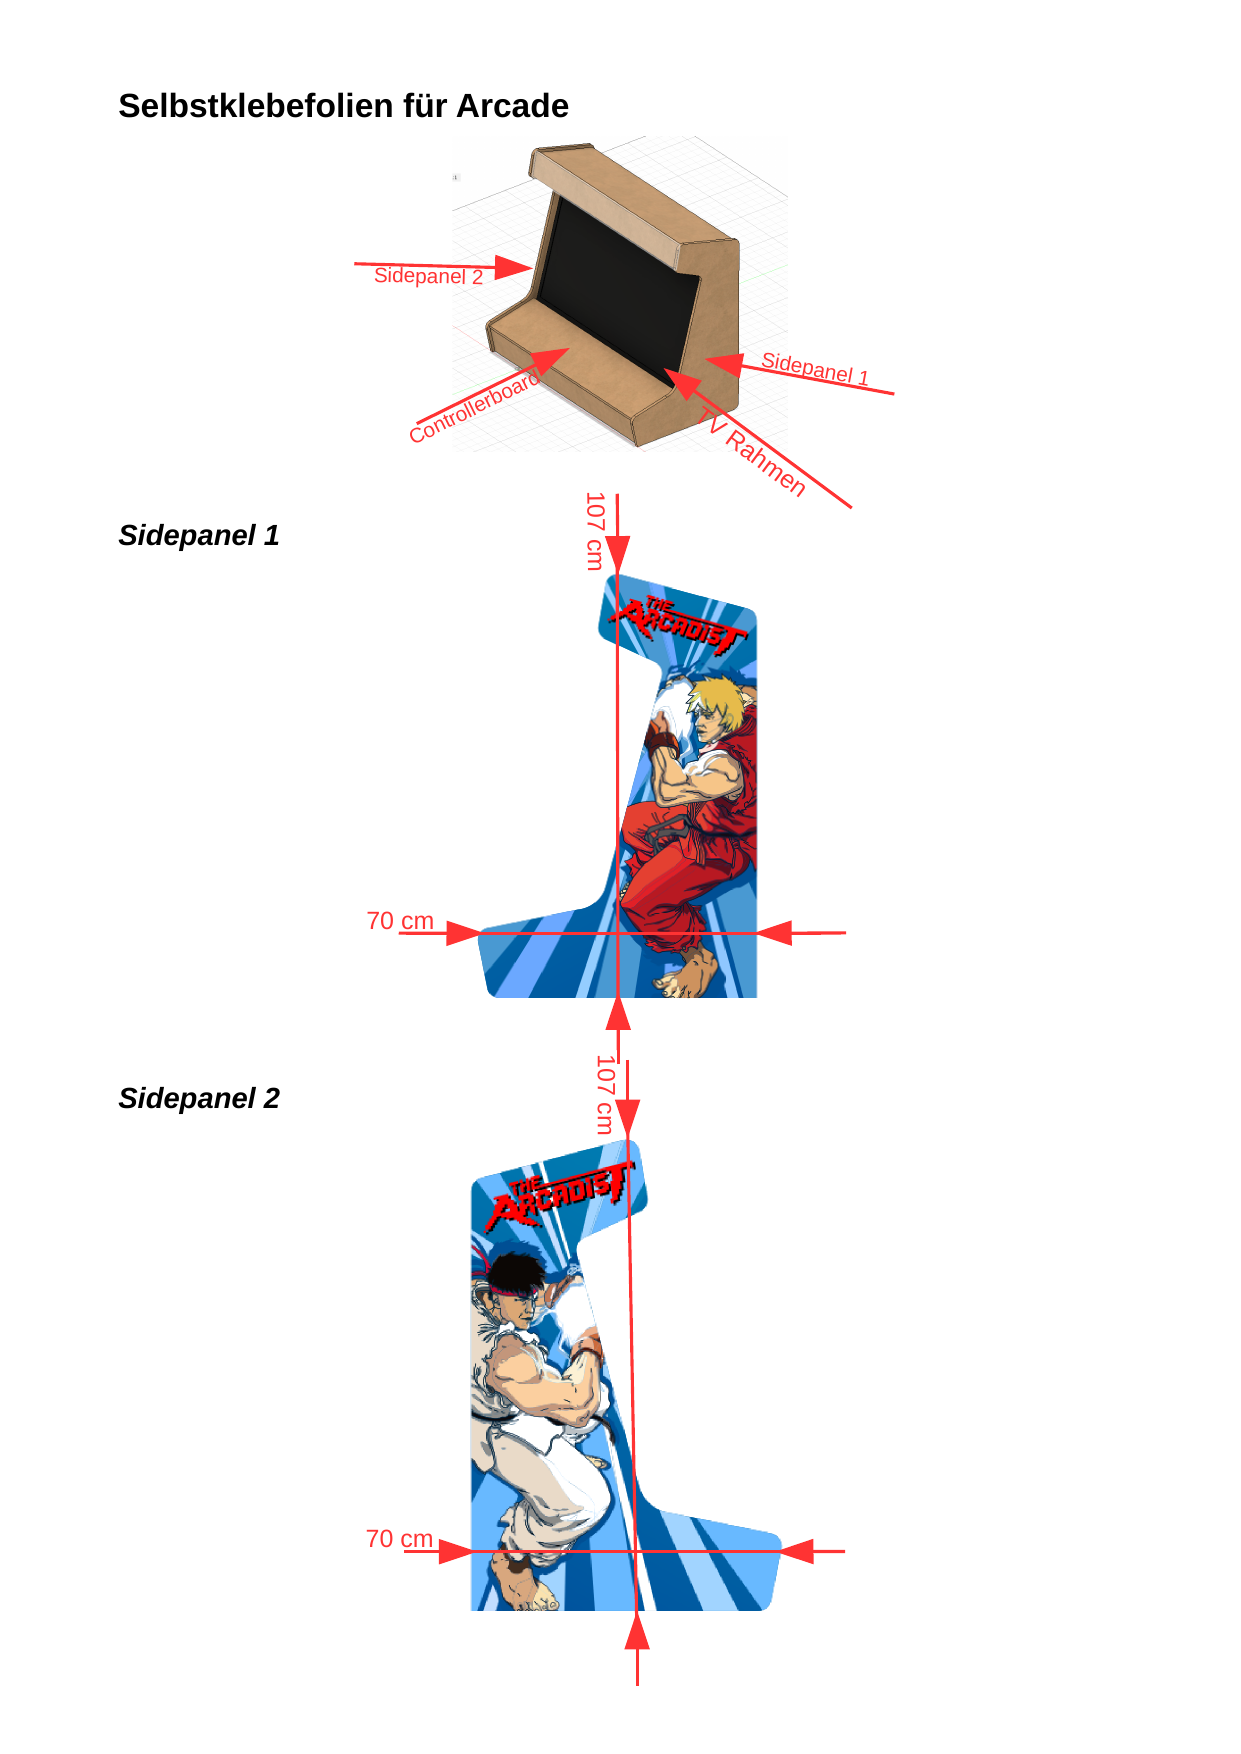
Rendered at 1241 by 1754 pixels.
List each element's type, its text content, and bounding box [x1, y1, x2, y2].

subtitle [620, 518, 1122, 551]
picture [619, 563, 778, 932]
picture [445, 1553, 635, 1629]
subtitle Sidepanel 1 [118, 518, 616, 551]
subtitle [629, 1081, 1122, 1114]
picture [452, 136, 788, 452]
picture [732, 433, 742, 442]
picture [638, 1553, 796, 1629]
picture [620, 935, 778, 1015]
subtitle Selbstklebefolien für Arcade [118, 86, 1122, 124]
picture [630, 1126, 796, 1550]
picture [463, 935, 616, 1015]
picture [782, 360, 787, 369]
picture [445, 1126, 633, 1550]
picture [463, 563, 616, 932]
subtitle Sidepanel 2 [118, 1081, 626, 1114]
